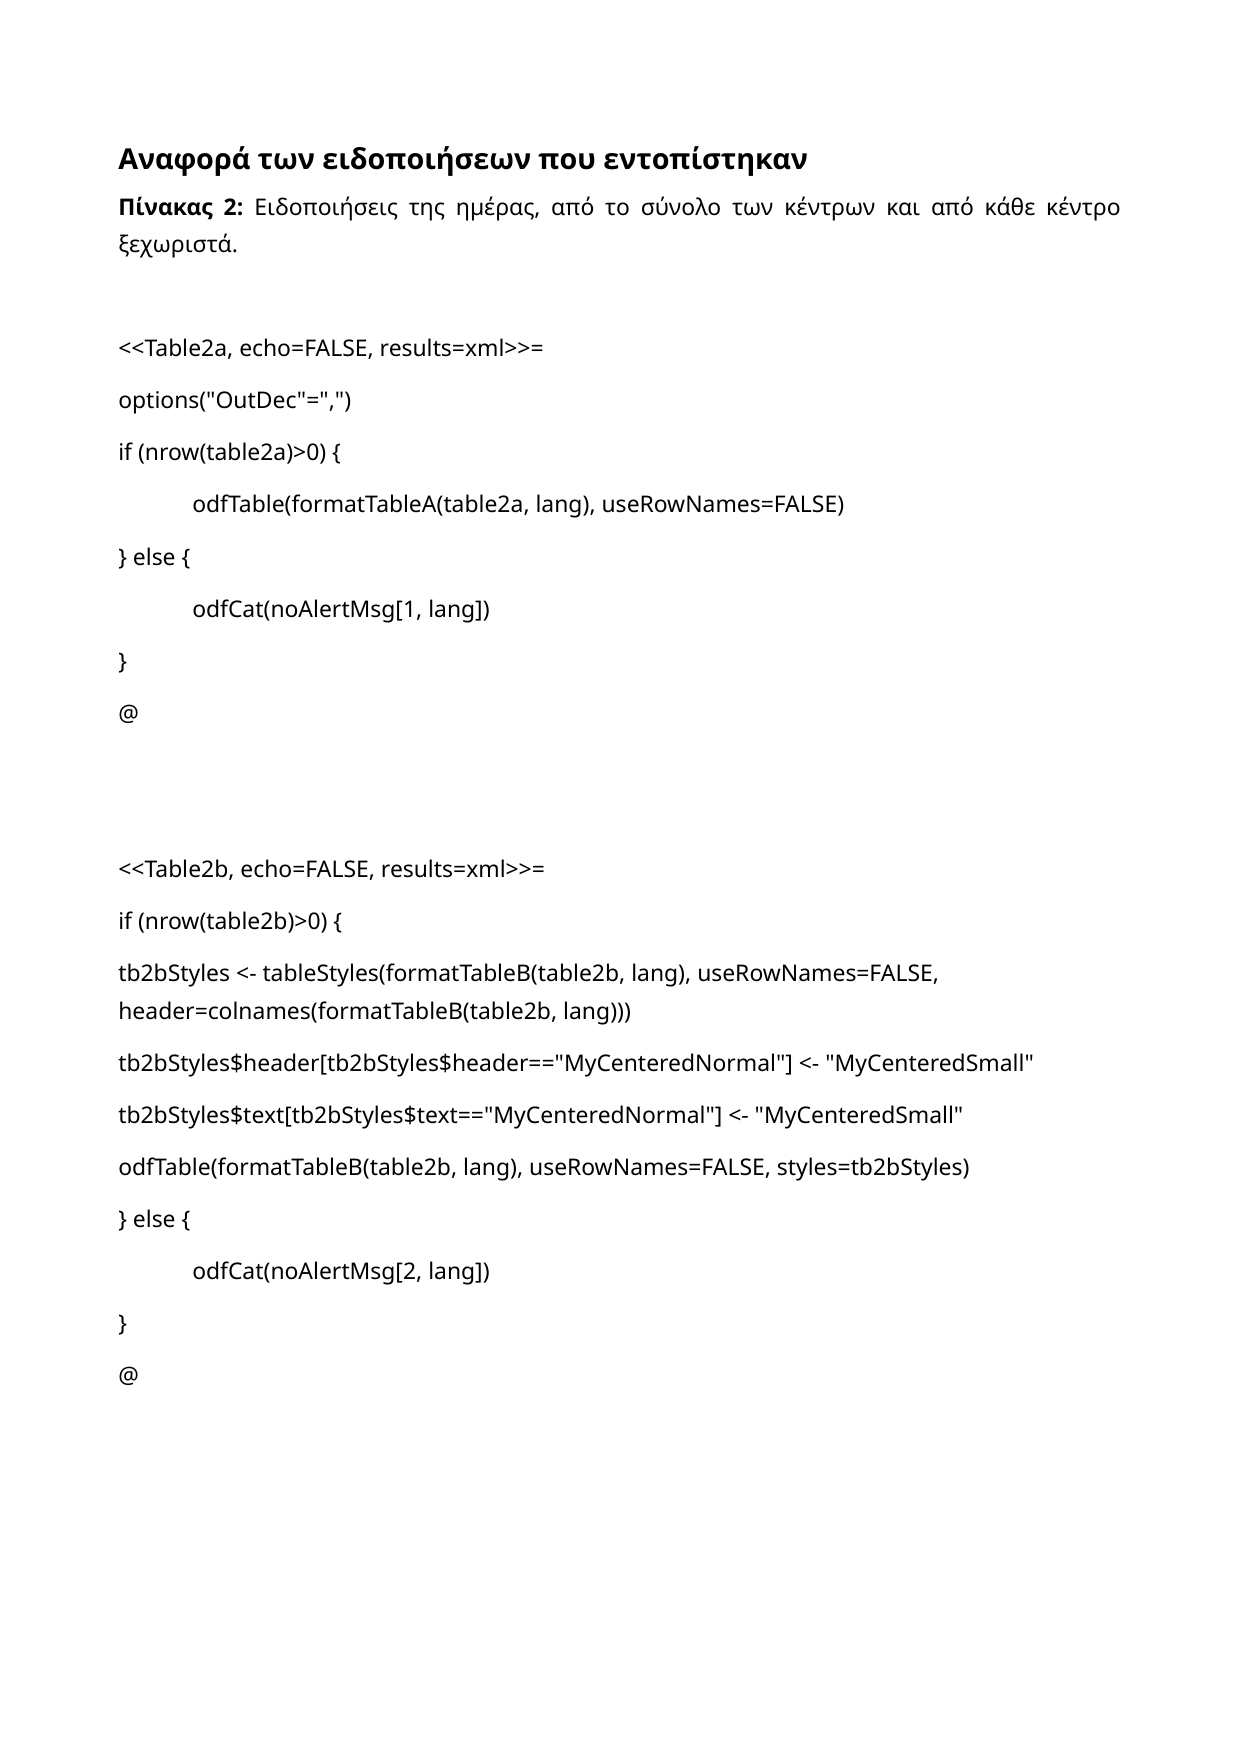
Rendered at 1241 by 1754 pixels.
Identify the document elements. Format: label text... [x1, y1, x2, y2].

text odfCat(noAlertMsg[1, lang]) [118, 593, 1122, 624]
text tb2bStyles$text[tb2bStyles$text=="MyCenteredNormal"] <- "MyCenteredSmall" [118, 1099, 1122, 1130]
text } else { [118, 541, 1122, 572]
text } else { [118, 1203, 1122, 1234]
text @ [118, 1359, 1122, 1391]
text <<Table2a, echo=FALSE, results=xml>>= [118, 332, 1122, 363]
text @ [118, 697, 1122, 728]
text odfTable(formatTableB(table2b, lang), useRowNames=FALSE, styles=tb2bStyles) [118, 1151, 1122, 1182]
text odfTable(formatTableA(table2a, lang), useRowNames=FALSE) [118, 488, 1122, 520]
subtitle Αναφορά των ειδοποιήσεων που εντοπίστηκαν [118, 139, 1122, 178]
text options("OutDec"=",") [118, 384, 1122, 416]
text Πίνακας 2: Ειδοποιήσεις της ημέρας, από το σύνολο των κέντρων και από κάθε κέντρο ξεχωριστά. [118, 191, 1122, 259]
text odfCat(noAlertMsg[2, lang]) [118, 1255, 1122, 1286]
text } [118, 1307, 1122, 1338]
text tb2bStyles$header[tb2bStyles$header=="MyCenteredNormal"] <- "MyCenteredSmall" [118, 1047, 1122, 1078]
text if (nrow(table2b)>0) { [118, 905, 1122, 936]
text tb2bStyles <- tableStyles(formatTableB(table2b, lang), useRowNames=FALSE, header=colnames(formatTableB(table2b, lang))) [118, 957, 1122, 1026]
text } [118, 645, 1122, 676]
text if (nrow(table2a)>0) { [118, 436, 1122, 468]
text <<Table2b, echo=FALSE, results=xml>>= [118, 853, 1122, 884]
